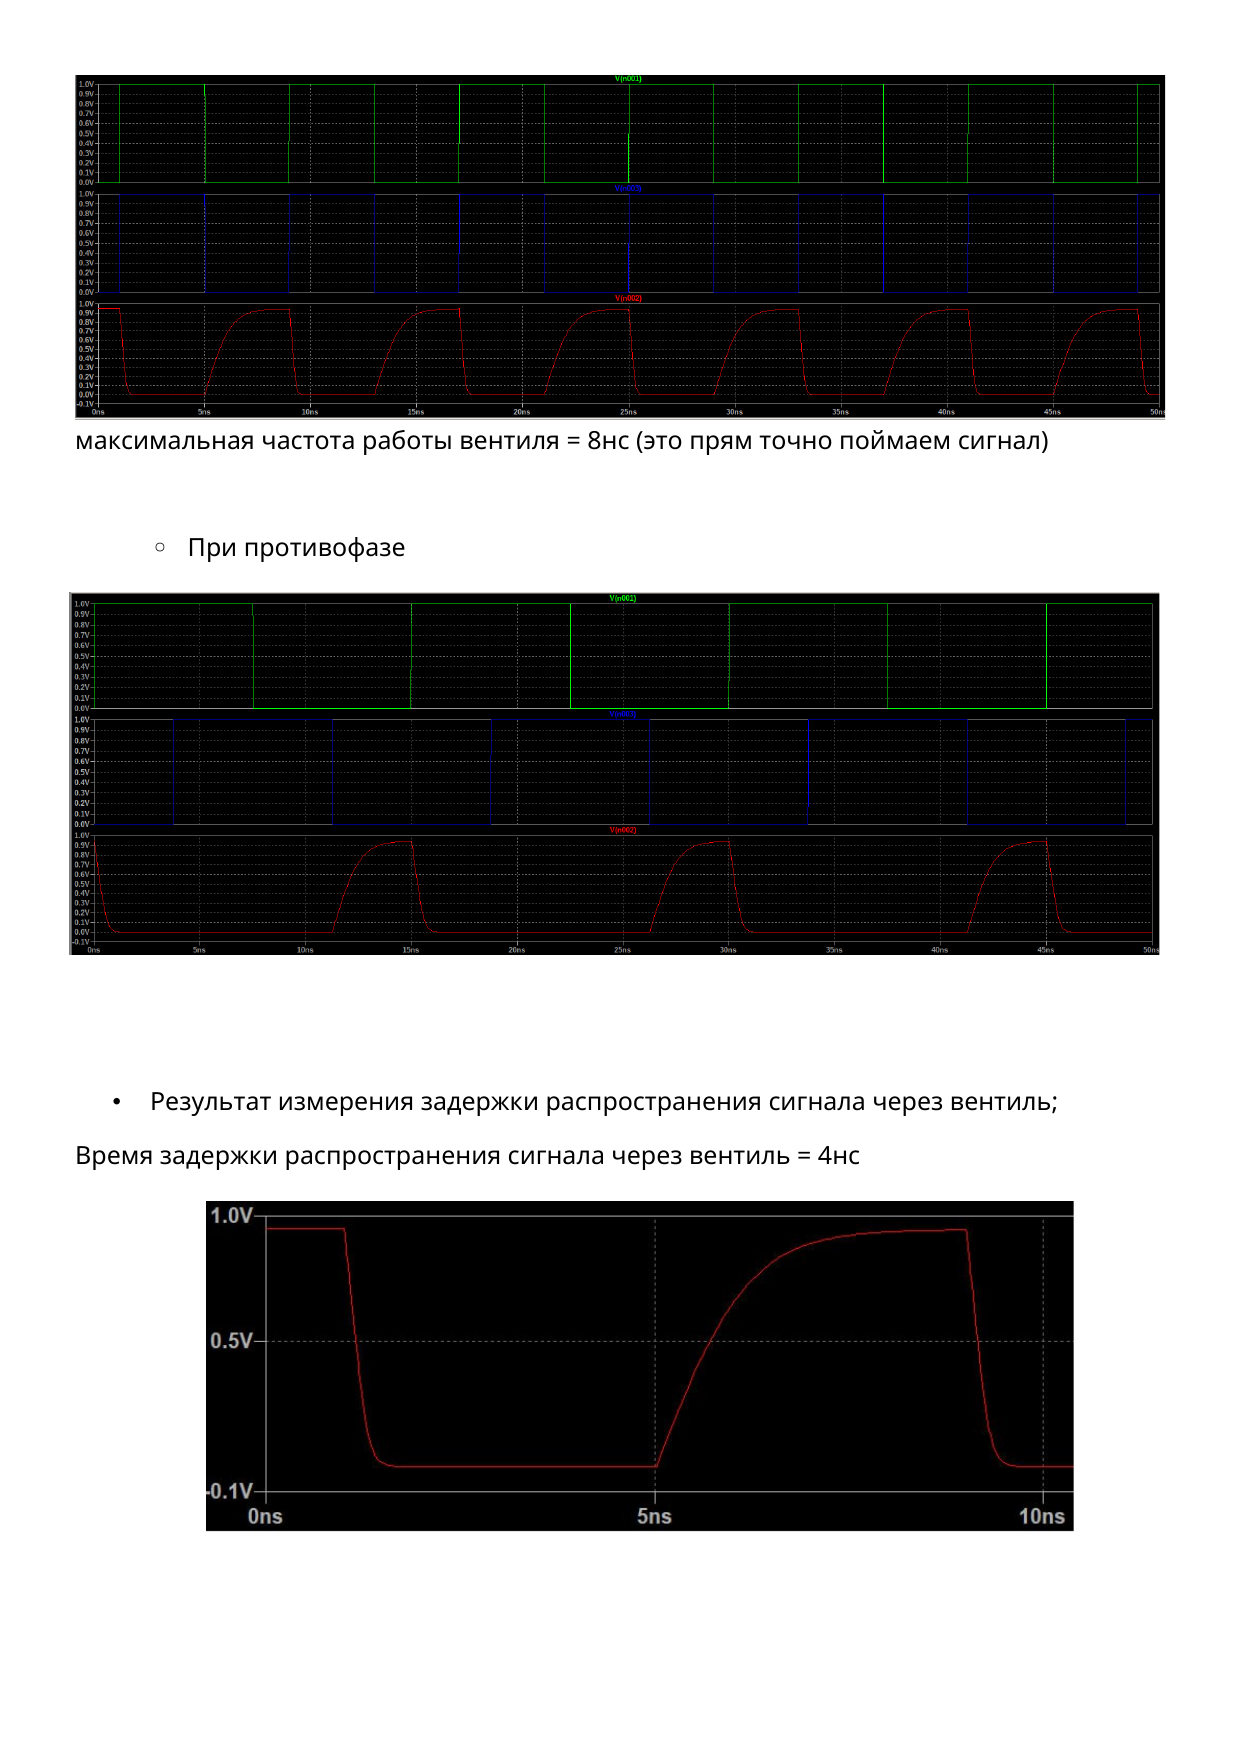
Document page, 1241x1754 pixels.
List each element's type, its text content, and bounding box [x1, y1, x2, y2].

picture [206, 1201, 1074, 1532]
picture [69, 592, 1160, 955]
picture [75, 75, 1166, 420]
list Результат измерения задержки распространения сигнала через вентиль; [112, 1084, 1165, 1118]
text максимальная частота работы вентиля = 8нс (это прям точно поймаем сигнал) [75, 420, 1165, 456]
text Время задержки распространения сигнала через вентиль = 4нс [75, 1137, 1165, 1171]
list При противофазе [150, 529, 1165, 563]
